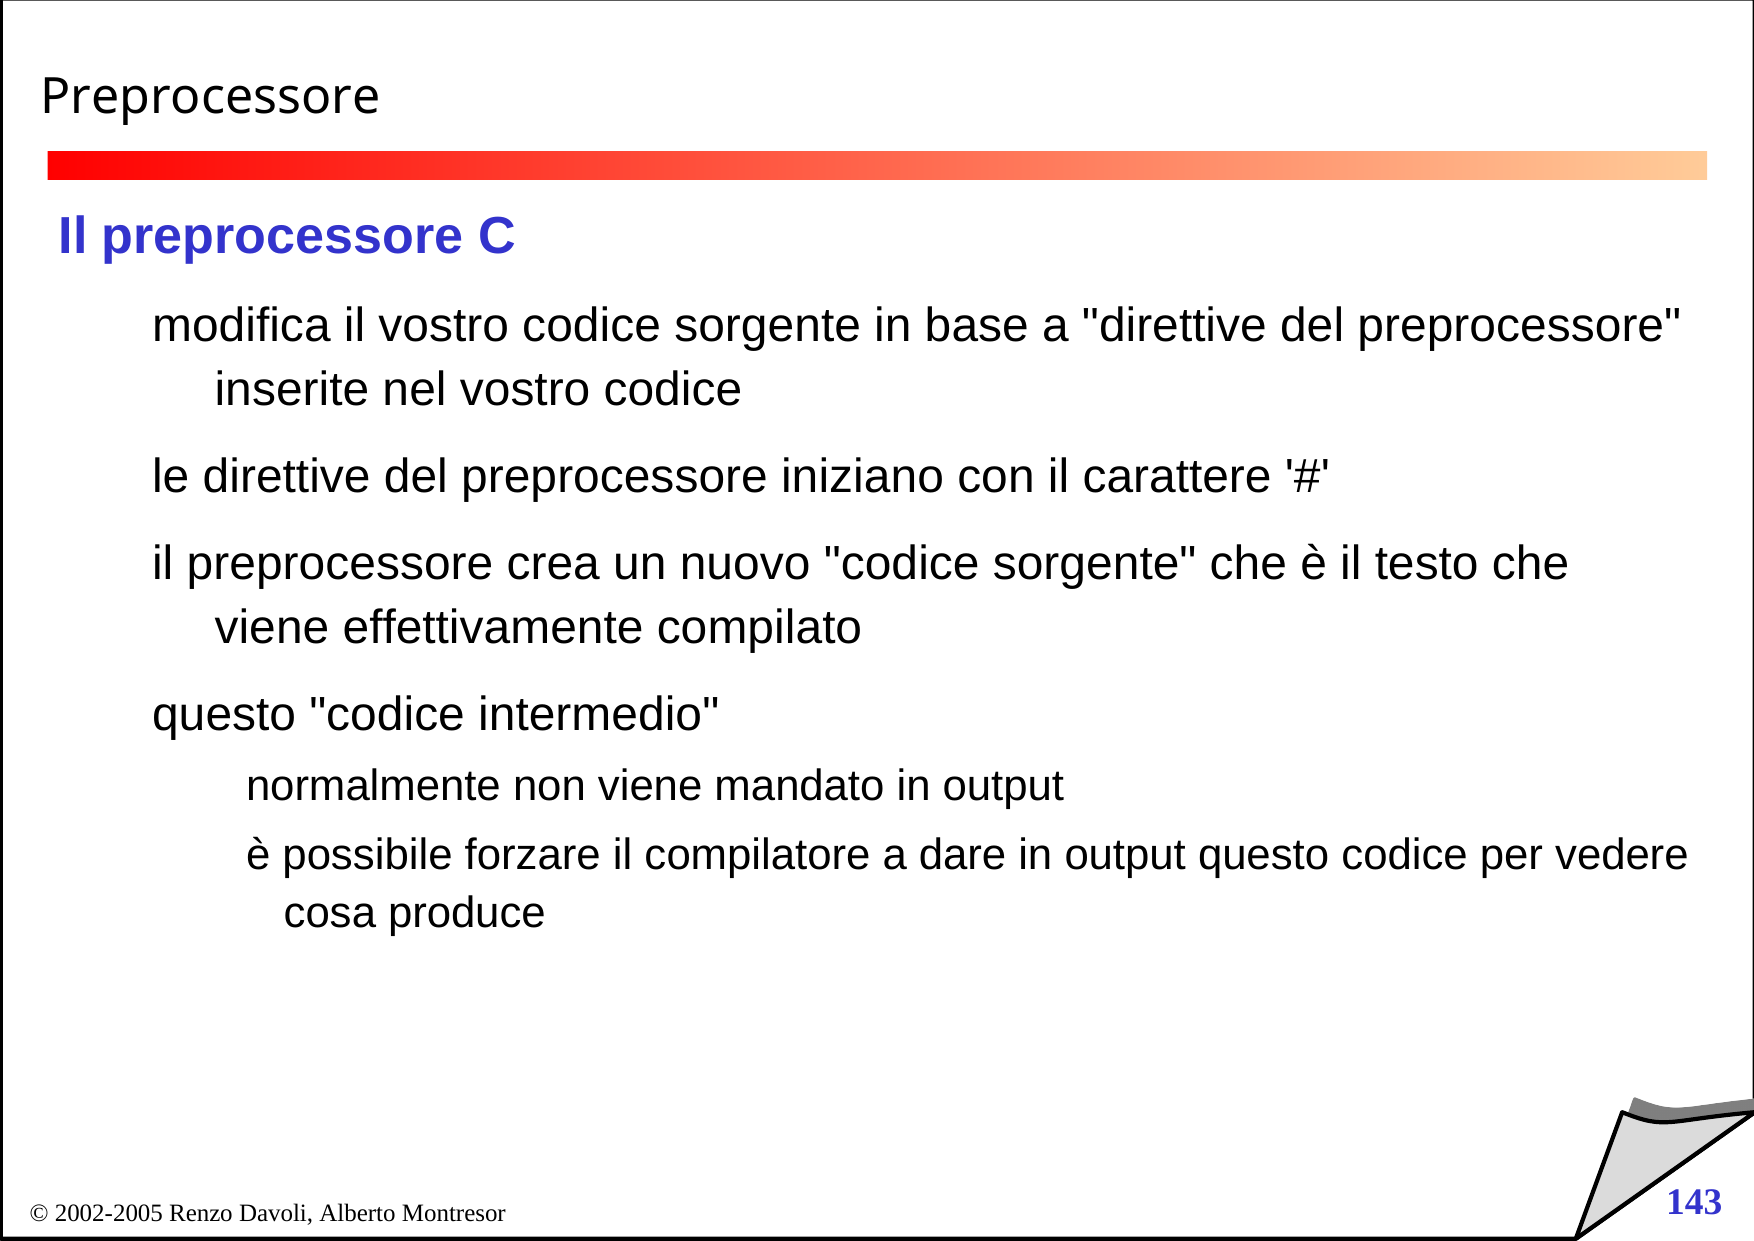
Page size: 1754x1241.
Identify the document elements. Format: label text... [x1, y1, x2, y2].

title Preprocessore [40, 49, 1714, 144]
list Il preprocessore C modifica il vostro codice sorgente in base a "direttive del preprocessore" inserite nel vostro codice le direttive del preprocessore iniziano con il carattere '#' il preprocessore crea un nuovo "codice sorgente" che è il testo che viene effettivamente compilato questo "codice intermedio" normalmente non viene mandato in output è possibile forzare il compilatore a dare in output questo codice per vedere cosa produce [58, 206, 1696, 1020]
text_box main [750, 151, 754, 179]
